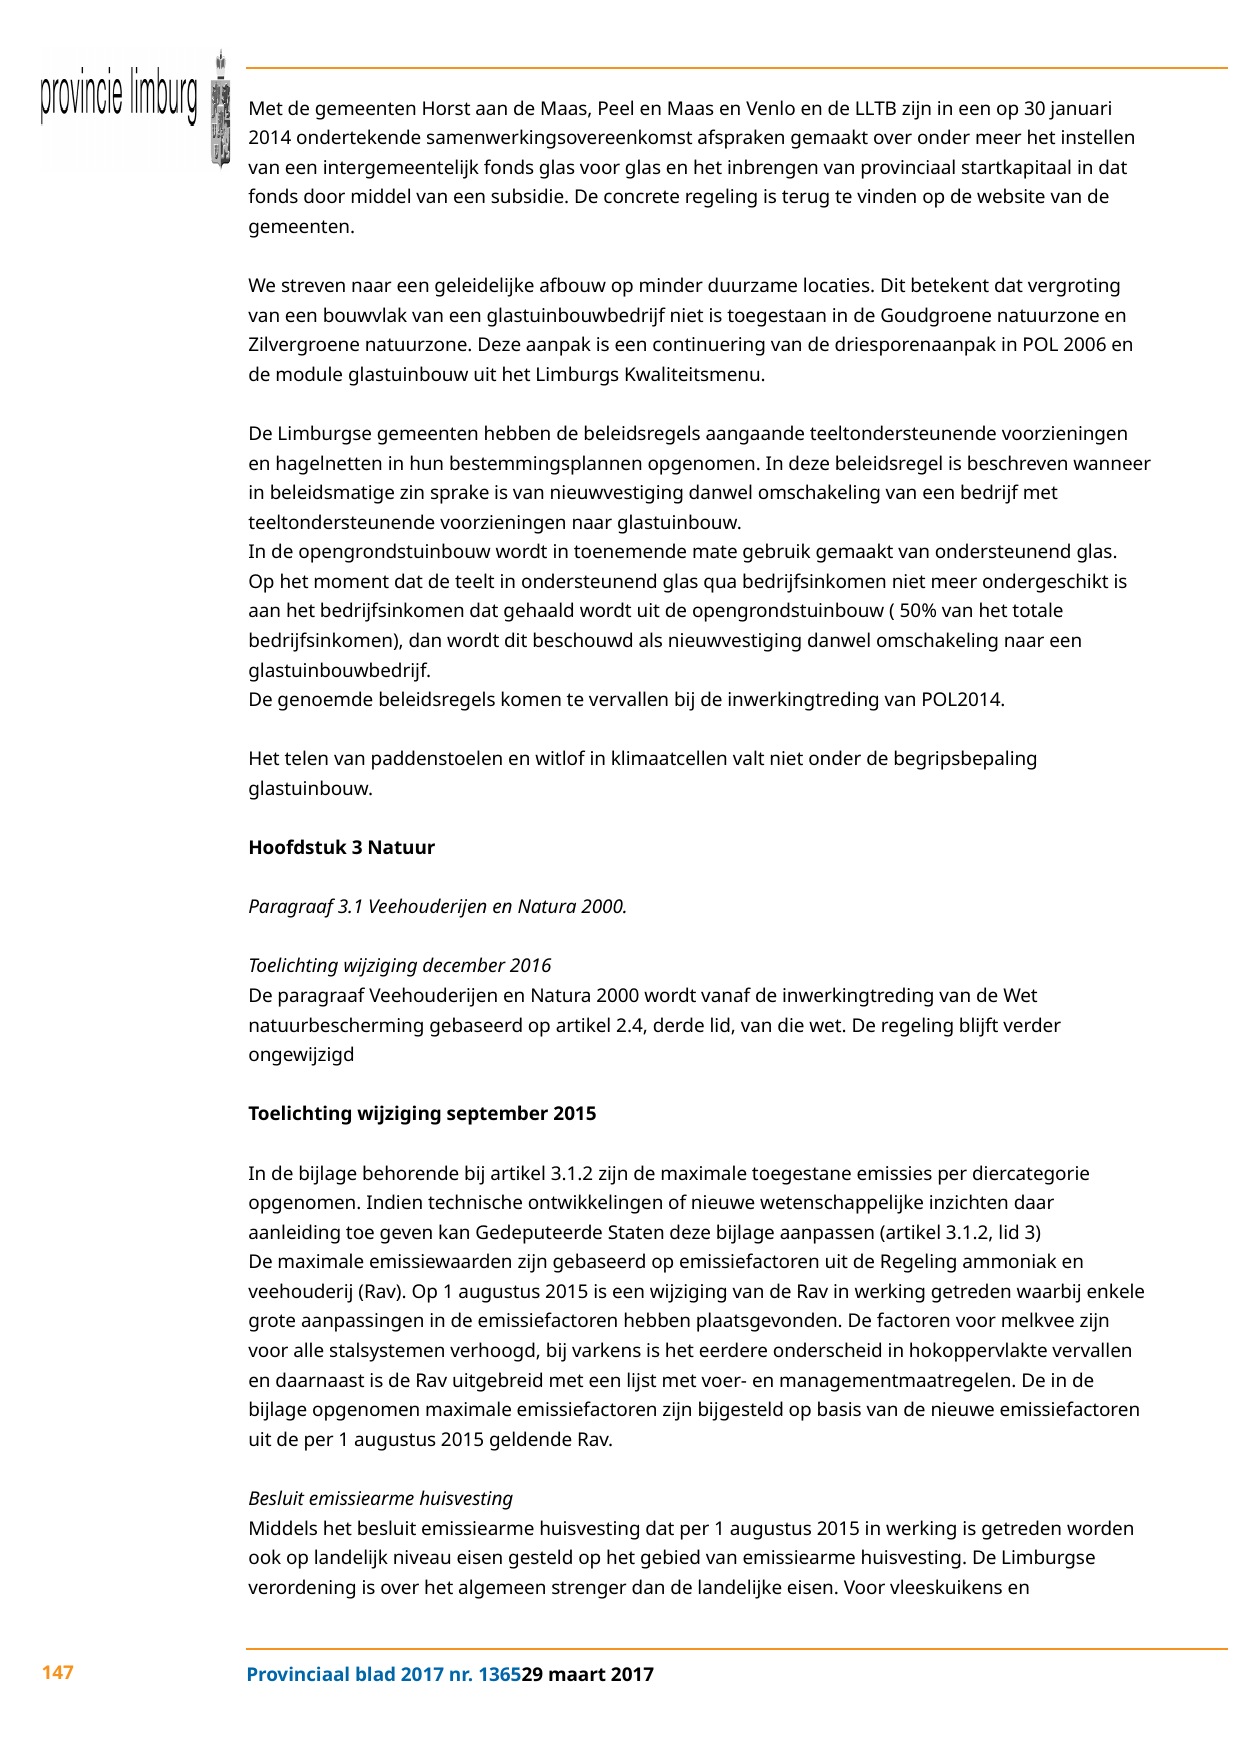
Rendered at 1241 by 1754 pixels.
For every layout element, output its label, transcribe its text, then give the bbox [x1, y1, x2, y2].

text In de opengrondstuinbouw wordt in toenemende mate gebruik gemaakt van ondersteunend glas. [248, 538, 1152, 564]
text Toelichting wijziging december 2016 [248, 953, 1152, 978]
text Toelichting wijziging september 2015 [248, 1101, 1152, 1126]
text Paragraaf 3.1 Veehouderijen en Natura 2000. [248, 893, 1152, 919]
text Op het moment dat de teelt in ondersteunend glas qua bedrijfsinkomen niet meer ondergeschikt is aan het bedrijfsinkomen dat gehaald wordt uit de opengrondstuinbouw ( 50% van het totale bedrijfsinkomen), dan wordt dit beschouwd als nieuwvestiging danwel omschakeling naar een glastuinbouwbedrijf. [248, 568, 1152, 683]
text We streven naar een geleidelijke afbouw op minder duurzame locaties. Dit betekent dat vergroting van een bouwvlak van een glastuinbouwbedrijf niet is toegestaan in de Goudgroene natuurzone en Zilvergroene natuurzone. Deze aanpak is een continuering van de driesporenaanpak in POL 2006 en de module glastuinbouw uit het Limburgs Kwaliteitsmenu. [248, 272, 1152, 387]
text De maximale emissiewaarden zijn gebaseerd op emissiefactoren uit de Regeling ammoniak en veehouderij (Rav). Op 1 augustus 2015 is een wijziging van de Rav in werking getreden waarbij enkele grote aanpassingen in de emissiefactoren hebben plaatsgevonden. De factoren voor melkvee zijn voor alle stalsystemen verhoogd, bij varkens is het eerdere onderscheid in hokoppervlakte vervallen en daarnaast is de Rav uitgebreid met een lijst met voer- en managementmaatregelen. De in de bijlage opgenomen maximale emissiefactoren zijn bijgesteld op basis van de nieuwe emissiefactoren uit de per 1 augustus 2015 geldende Rav. [248, 1248, 1152, 1452]
text Besluit emissiearme huisvesting [248, 1485, 1152, 1511]
text Middels het besluit emissiearme huisvesting dat per 1 augustus 2015 in werking is getreden worden ook op landelijk niveau eisen gesteld op het gebied van emissiearme huisvesting. De Limburgse verordening is over het algemeen strenger dan de landelijke eisen. Voor vleeskuikens en [248, 1515, 1152, 1600]
text De genoemde beleidsregels komen te vervallen bij de inwerkingtreding van POL2014. [248, 686, 1152, 712]
text Hoofdstuk 3 Natuur [248, 834, 1152, 860]
text De Limburgse gemeenten hebben de beleidsregels aangaande teeltondersteunende voorzieningen en hagelnetten in hun bestemmingsplannen opgenomen. In deze beleidsregel is beschreven wanneer in beleidsmatige zin sprake is van nieuwvestiging danwel omschakeling van een bedrijf met teeltondersteunende voorzieningen naar glastuinbouw. [248, 420, 1152, 535]
text Met de gemeenten Horst aan de Maas, Peel en Maas en Venlo en de LLTB zijn in een op 30 januari 2014 ondertekende samenwerkingsovereenkomst afspraken gemaakt over onder meer het instellen van een intergemeentelijk fonds glas voor glas en het inbrengen van provinciaal startkapitaal in dat fonds door middel van een subsidie. De concrete regeling is terug te vinden op de website van de gemeenten. [248, 95, 1152, 239]
text Het telen van paddenstoelen en witlof in klimaatcellen valt niet onder de begripsbepaling glastuinbouw. [248, 746, 1152, 801]
picture [41, 47, 231, 172]
text In de bijlage behorende bij artikel 3.1.2 zijn de maximale toegestane emissies per diercategorie opgenomen. Indien technische ontwikkelingen of nieuwe wetenschappelijke inzichten daar aanleiding toe geven kan Gedeputeerde Staten deze bijlage aanpassen (artikel 3.1.2, lid 3) [248, 1160, 1152, 1245]
text De paragraaf Veehouderijen en Natura 2000 wordt vanaf de inwerkingtreding van de Wet natuurbescherming gebaseerd op artikel 2.4, derde lid, van die wet. De regeling blijft verder ongewijzigd [248, 982, 1152, 1067]
